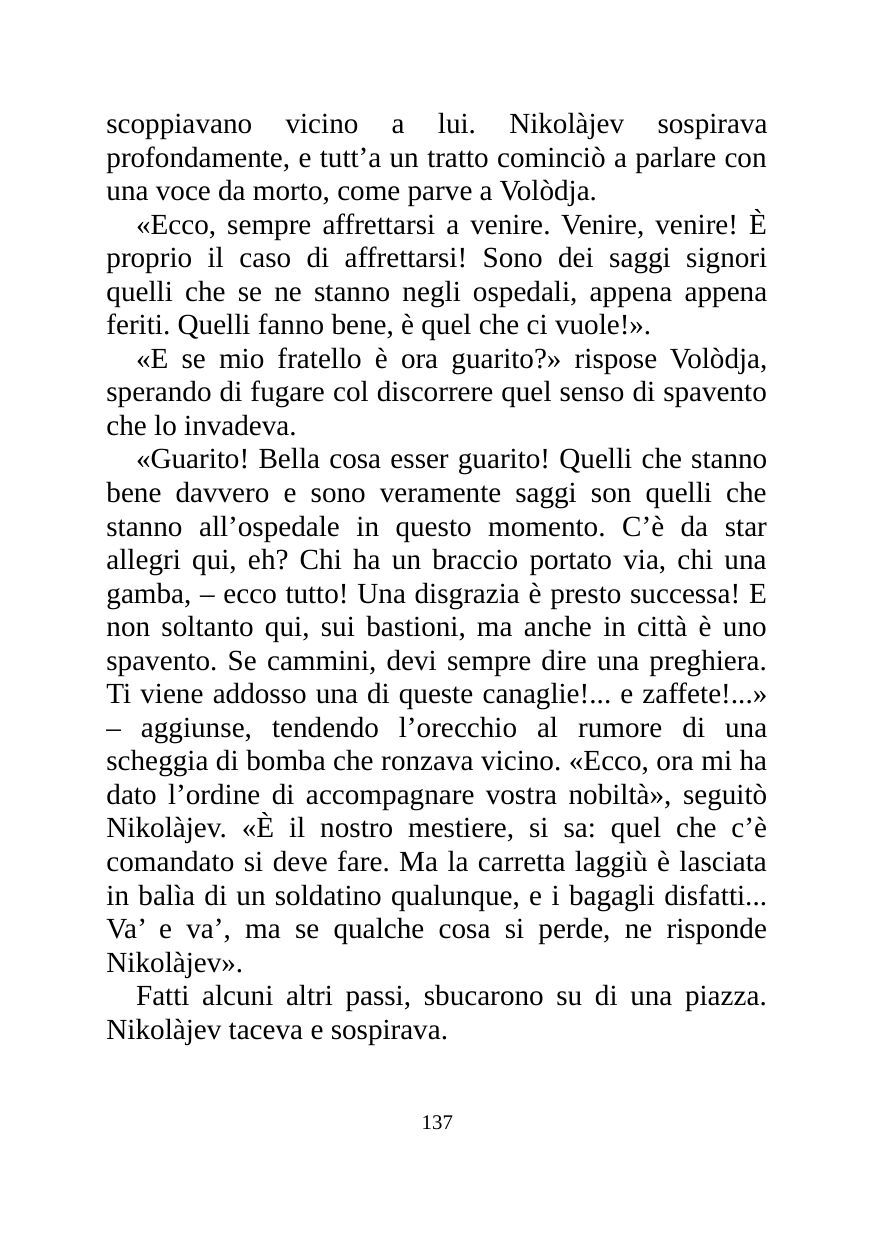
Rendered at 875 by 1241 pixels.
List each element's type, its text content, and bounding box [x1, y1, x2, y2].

text «E se mio fratello è ora guarito?» rispose Volòdja, sperando di fugare col discorrere quel senso di spavento che lo invadeva. [106, 341, 768, 442]
text «Ecco, sempre affrettarsi a venire. Venire, venire! È proprio il caso di affrettarsi! Sono dei saggi signori quelli che se ne stanno negli ospedali, appena appena feriti. Quelli fanno bene, è quel che ci vuole!». [106, 207, 768, 341]
text scoppiavano vicino a lui. Nikolàjev sospirava profondamente, e tutt’a un tratto cominciò a parlare con una voce da morto, come parve a Volòdja. [106, 106, 768, 207]
text «Guarito! Bella cosa esser guarito! Quelli che stanno bene davvero e sono veramente saggi son quelli che stanno all’ospedale in questo momento. C’è da star allegri qui, eh? Chi ha un braccio portato via, chi una gamba, – ecco tutto! Una disgrazia è presto successa! E non soltanto qui, sui bastioni, ma anche in città è uno spavento. Se cammini, devi sempre dire una preghiera. Ti viene addosso una di queste canaglie!... e zaffete!...» – aggiunse, tendendo l’orecchio al rumore di una scheggia di bomba che ronzava vicino. «Ecco, ora mi ha dato l’ordine di accompagnare vostra nobiltà», seguitò Nikolàjev. «È il nostro mestiere, si sa: quel che c’è comandato si deve fare. Ma la carretta laggiù è lasciata in balìa di un soldatino qualunque, e i bagagli disfatti... Va’ e va’, ma se qualche cosa si perde, ne risponde Nikolàjev». [106, 442, 768, 978]
text Fatti alcuni altri passi, sbucarono su di una piazza. Nikolàjev taceva e sospirava. [106, 978, 768, 1045]
